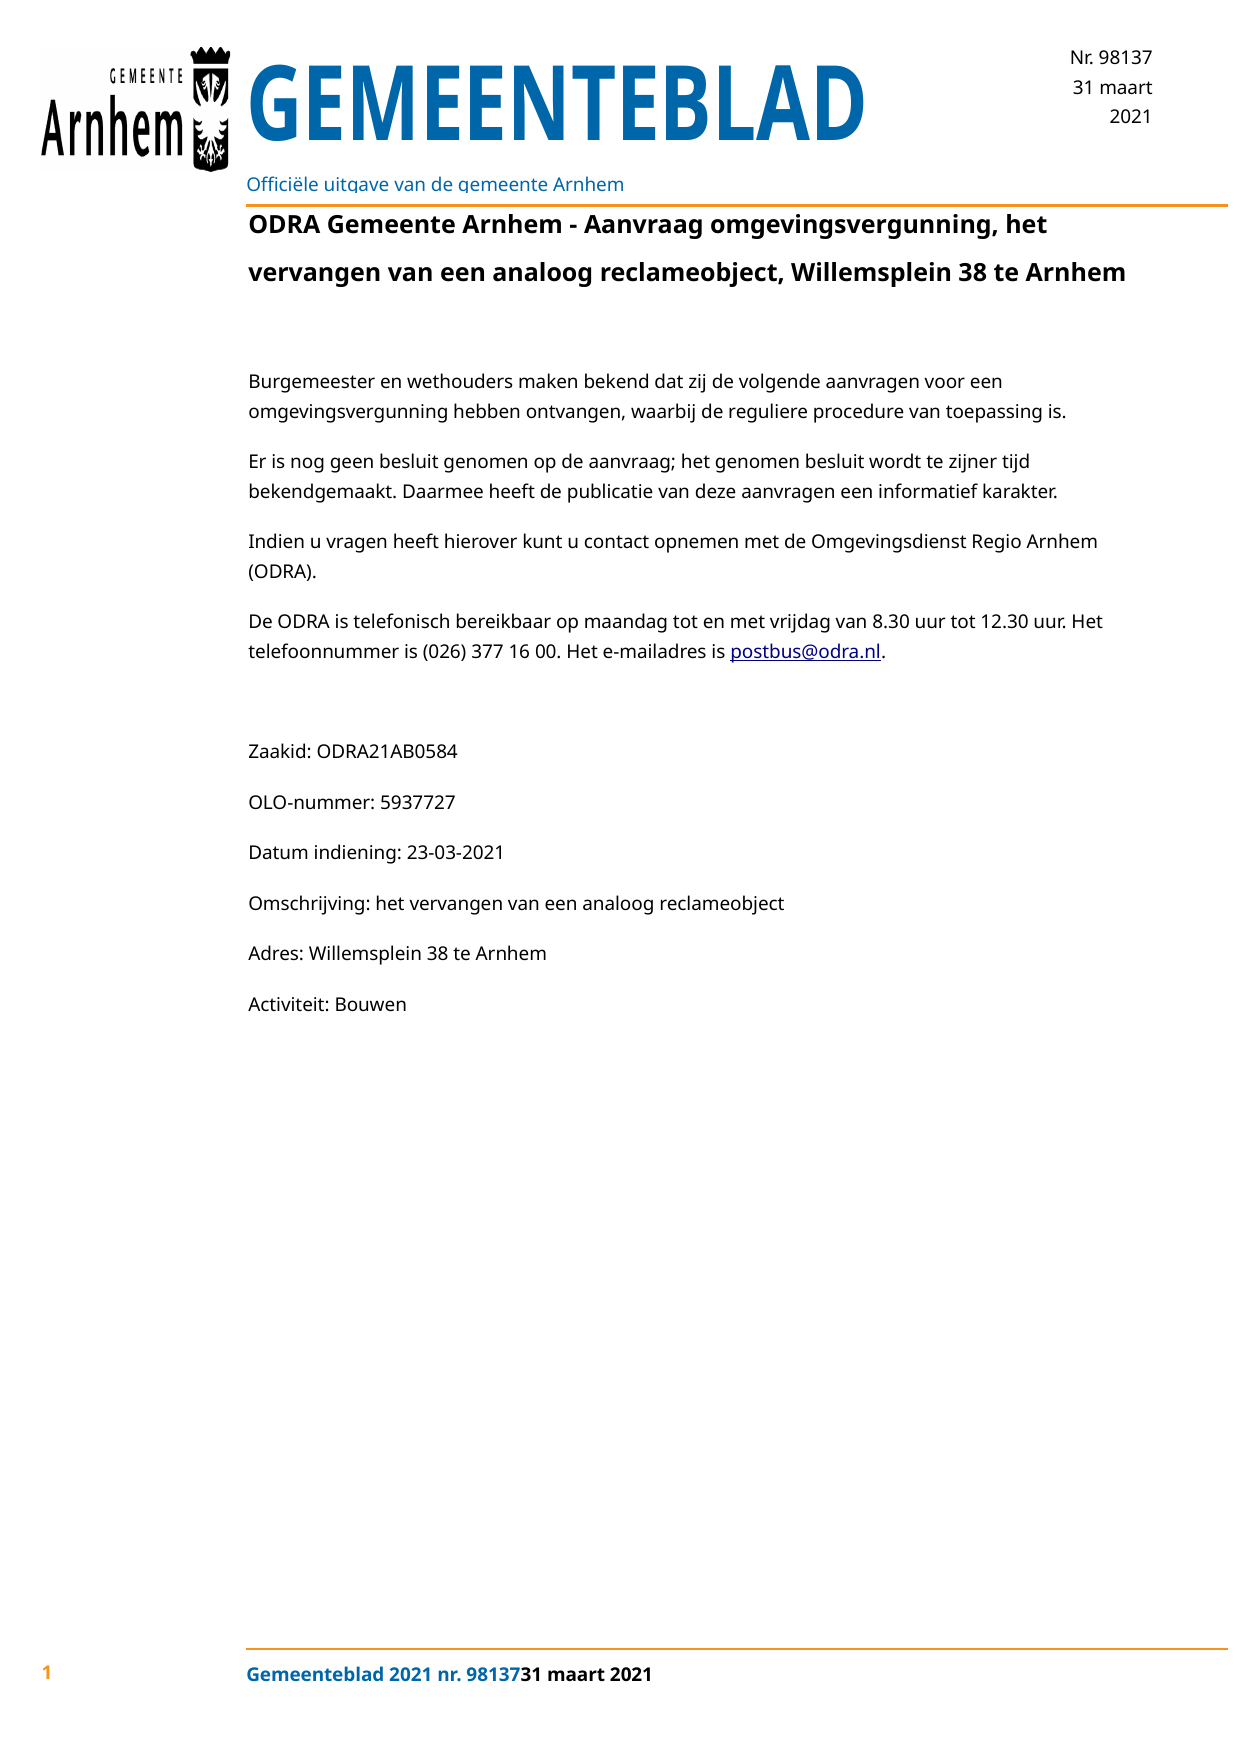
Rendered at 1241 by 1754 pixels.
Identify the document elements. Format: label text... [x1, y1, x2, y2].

picture [41, 47, 231, 172]
text ODRA Gemeente Arnhem - Aanvraag omgevingsvergunning, het vervangen van een analoog reclameobject, Willemsplein 38 te Arnhem [248, 207, 1152, 288]
text De ODRA is telefonisch bereikbaar op maandag tot en met vrijdag van 8.30 uur tot 12.30 uur. Het telefoonnummer is (026) 377 16 00. Het e-mailadres is postbus@odra.nl. [248, 608, 1152, 664]
text Datum indiening: 23-03-2021 [248, 839, 1152, 865]
text Indien u vragen heeft hierover kunt u contact opnemen met de Omgevingsdienst Regio Arnhem (ODRA). [248, 528, 1152, 584]
text Omschrijving: het vervangen van een analoog reclameobject [248, 890, 1152, 916]
text Er is nog geen besluit genomen op de aanvraag; het genomen besluit wordt te zijner tijd bekendgemaakt. Daarmee heeft de publicatie van deze aanvragen een informatief karakter. [248, 448, 1152, 504]
text Zaakid: ODRA21AB0584 [248, 739, 1152, 764]
text Activiteit: Bouwen [248, 991, 1152, 1017]
text Adres: Willemsplein 38 te Arnhem [248, 940, 1152, 966]
text OLO-nummer: 5937727 [248, 789, 1152, 815]
text Burgemeester en wethouders maken bekend dat zij de volgende aanvragen voor een omgevingsvergunning hebben ontvangen, waarbij de reguliere procedure van toepassing is. [248, 368, 1152, 424]
